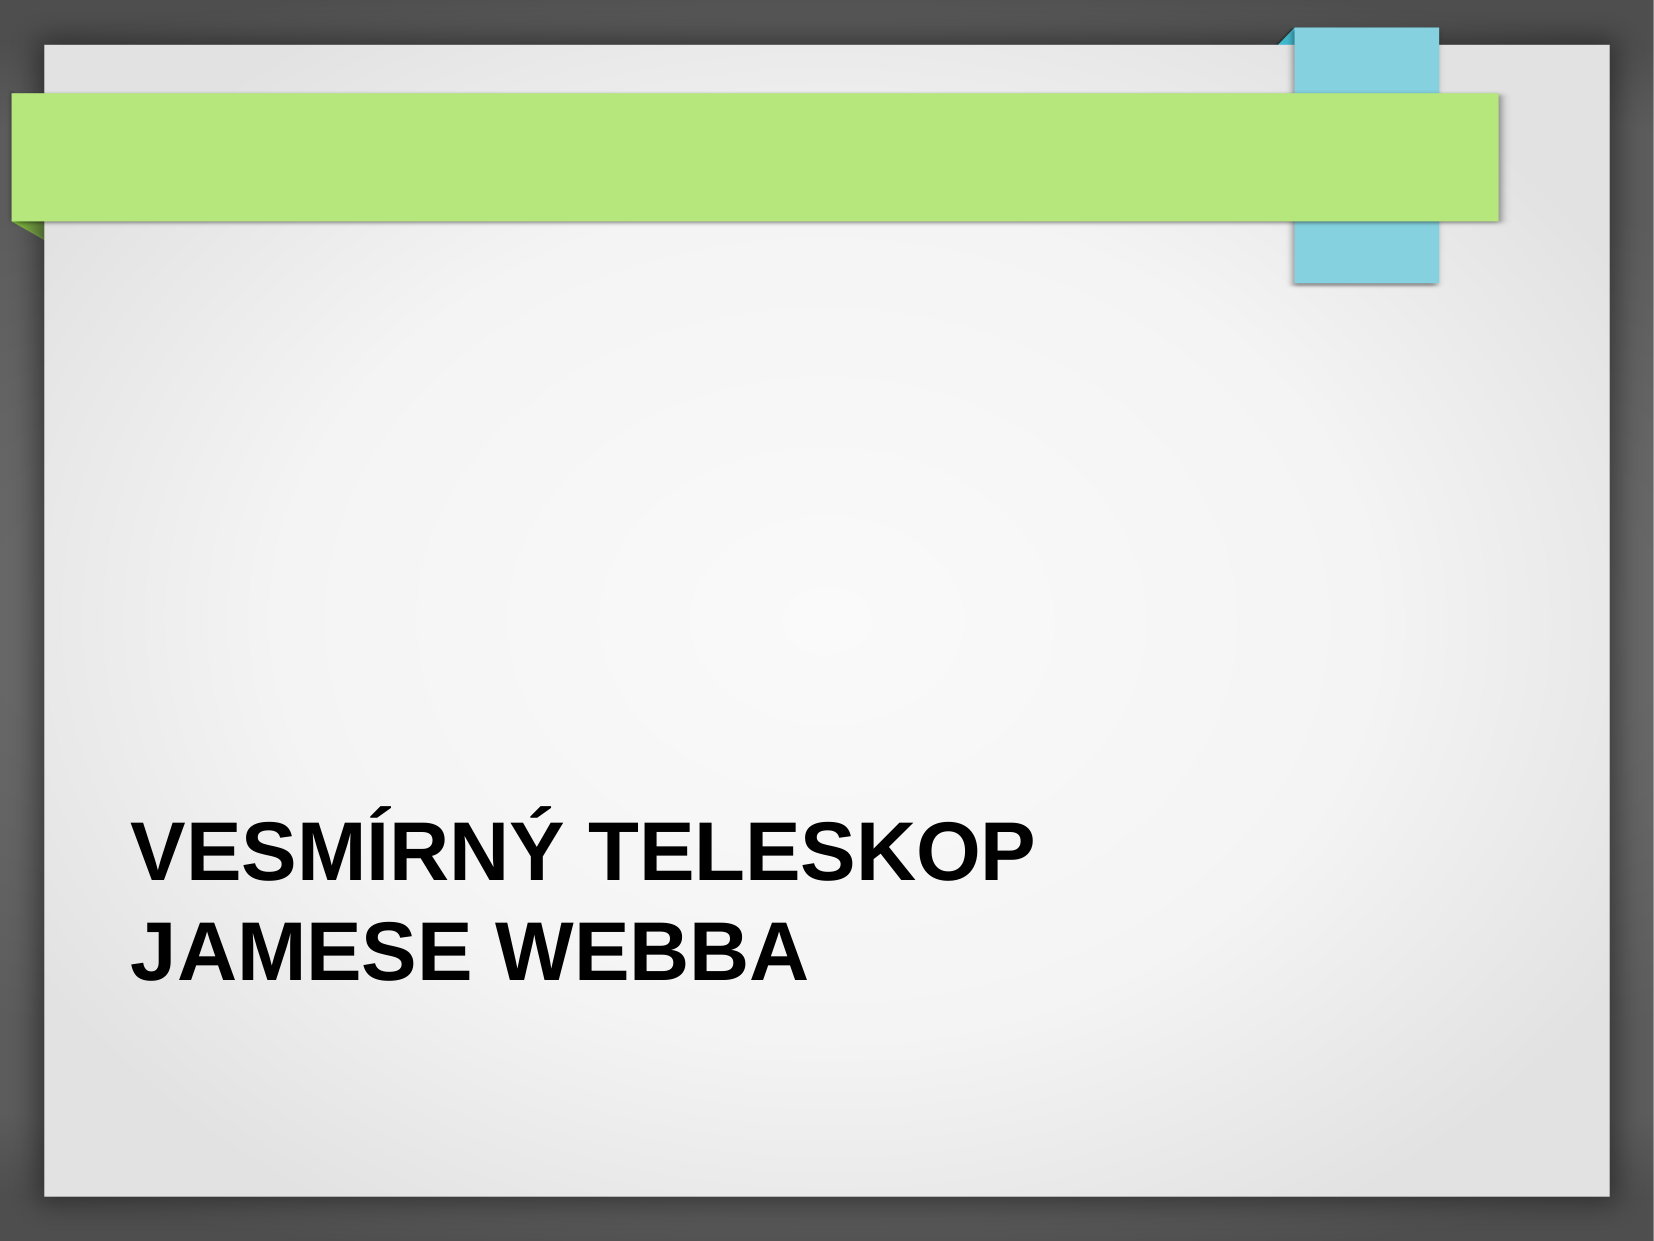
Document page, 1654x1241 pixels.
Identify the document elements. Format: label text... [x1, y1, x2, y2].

picture [0, 0, 1654, 1241]
title Vesmírný teleskop jamese webba [130, 796, 1537, 1044]
